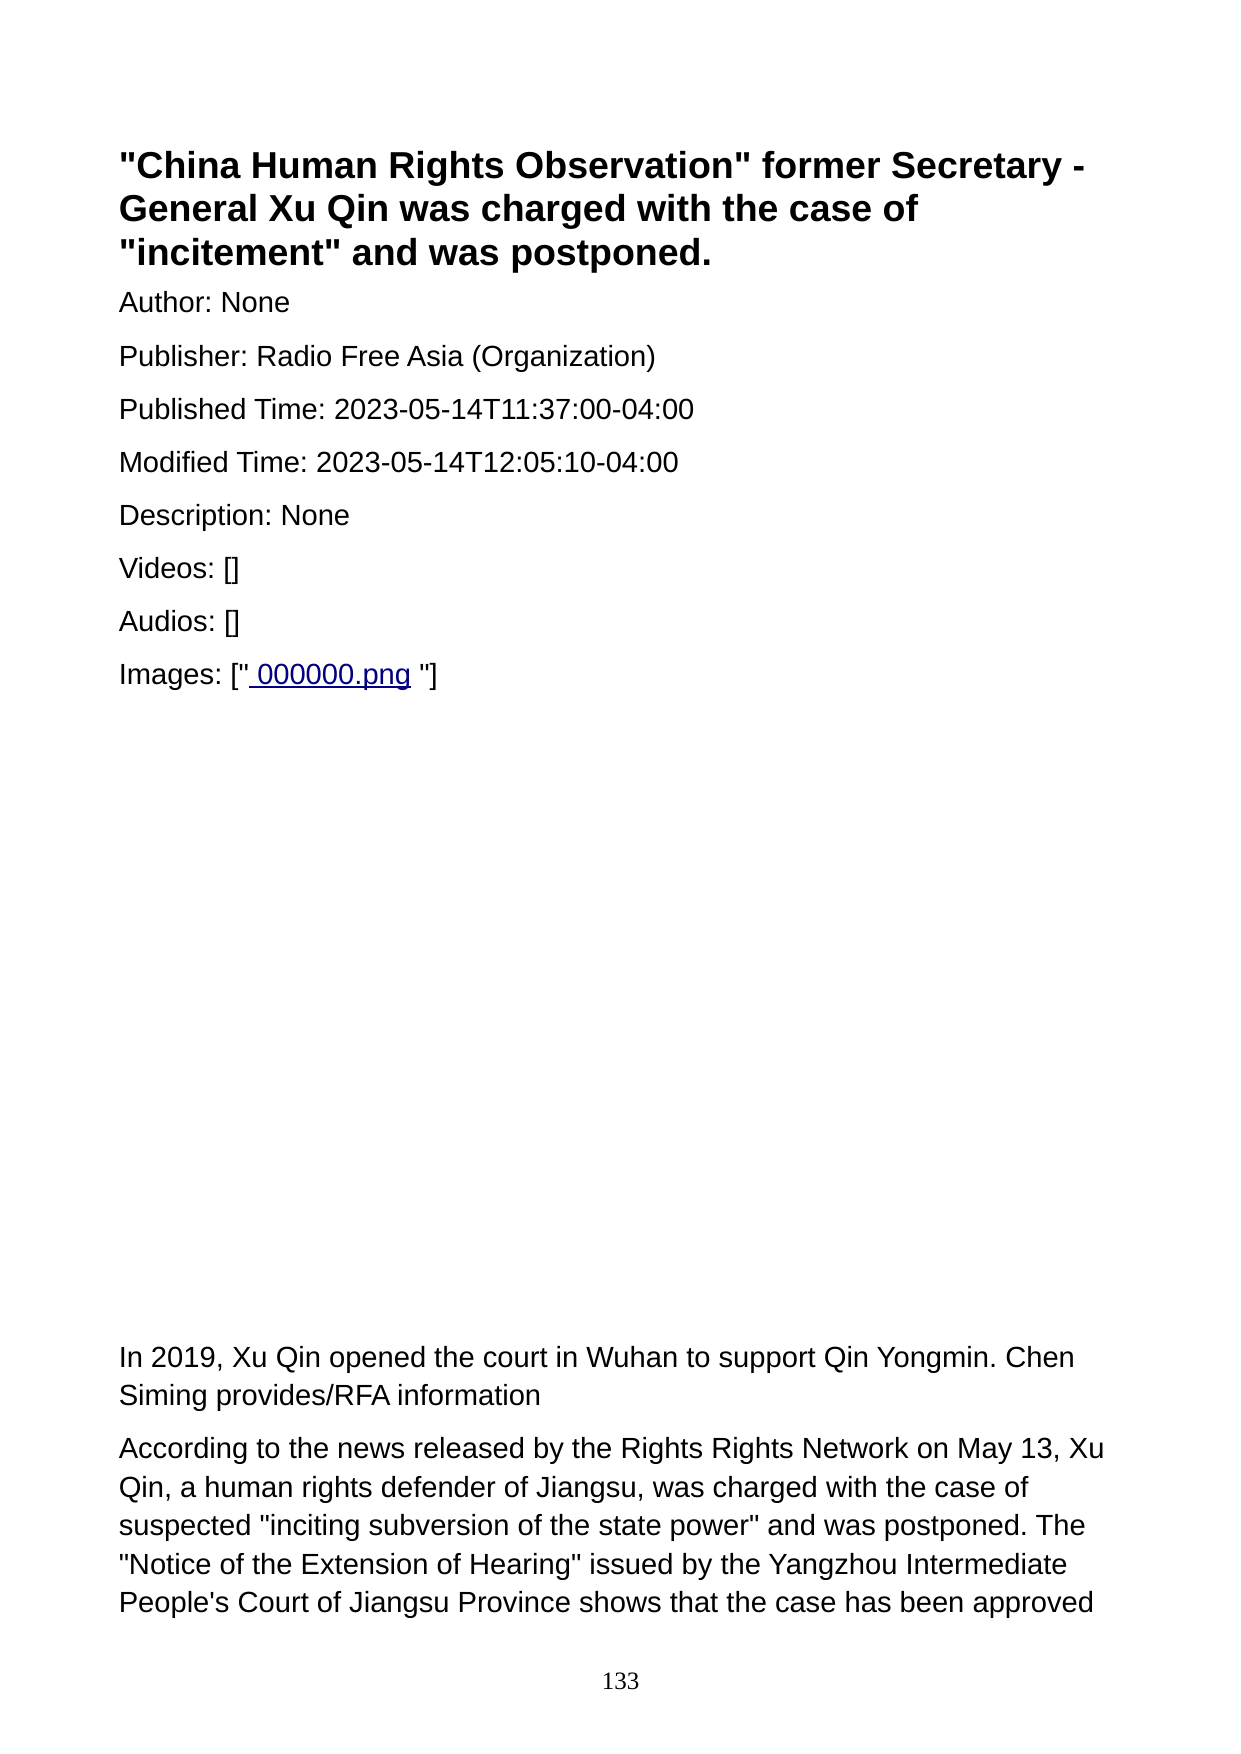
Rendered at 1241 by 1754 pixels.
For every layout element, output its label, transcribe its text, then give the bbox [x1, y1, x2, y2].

text According to the news released by the Rights Rights Network on May 13, Xu Qin, a human rights defender of Jiangsu, was charged with the case of suspected "inciting subversion of the state power" and was postponed. The "Notice of the Extension of Hearing" issued by the Yangzhou Intermediate People's Court of Jiangsu Province shows that the case has been approved [118, 1431, 1122, 1619]
text Videos: [] [118, 551, 1122, 584]
text Audios: [] [118, 604, 1122, 638]
text Modified Time: 2023-05-14T12:05:10-04:00 [118, 445, 1122, 478]
text Description: None [118, 498, 1122, 531]
subtitle "China Human Rights Observation" former Secretary -General Xu Qin was charged with the case of "incitement" and was postponed. [118, 143, 1122, 273]
text Published Time: 2023-05-14T11:37:00-04:00 [118, 392, 1122, 425]
text Author: None [118, 285, 1122, 319]
text Images: [" 000000.png "] [118, 657, 1122, 691]
text Publisher: Radio Free Asia (Organization) [118, 338, 1122, 372]
text In 2019, Xu Qin opened the court in Wuhan to support Qin Yongmin. Chen Siming provides/RFA information [118, 710, 1122, 1412]
